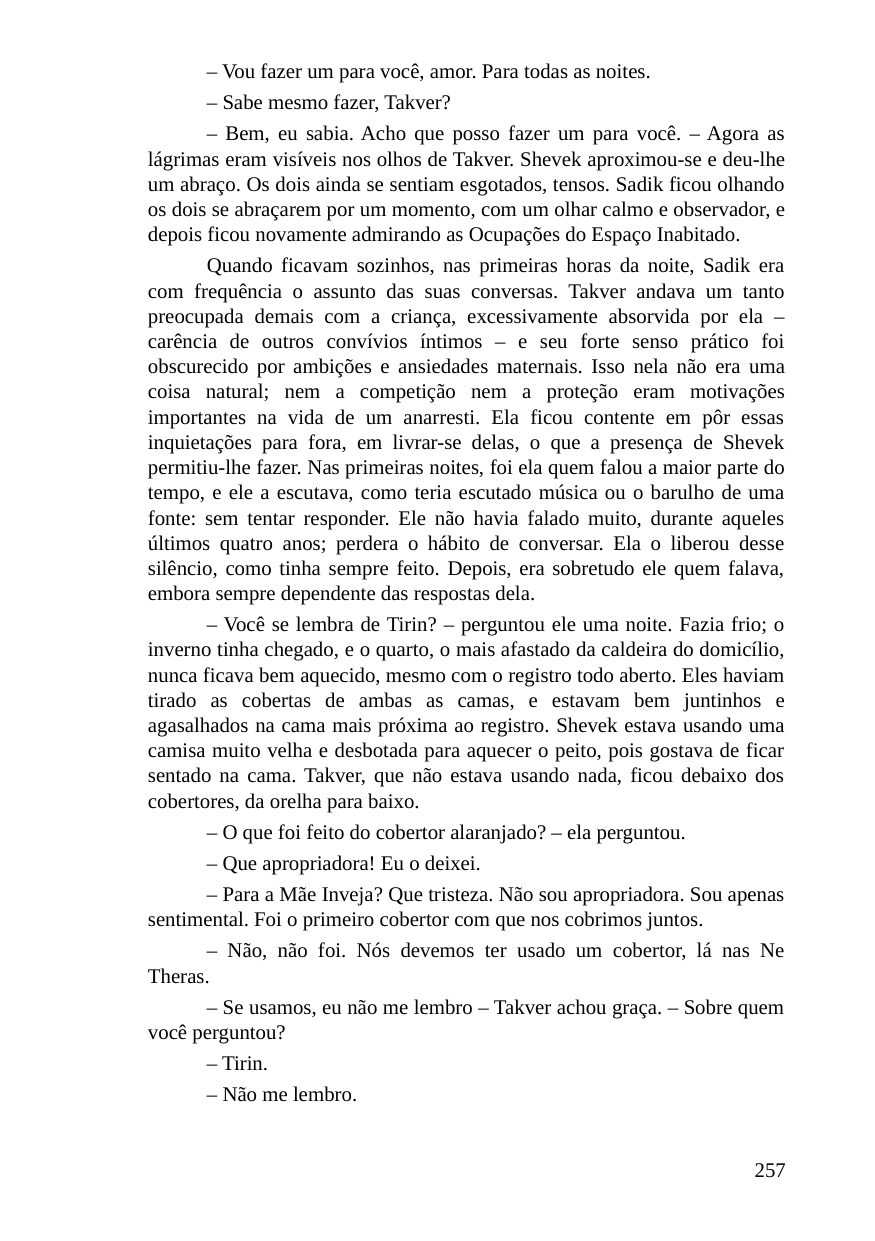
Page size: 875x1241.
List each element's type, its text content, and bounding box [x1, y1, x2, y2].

text – O que foi feito do cobertor alaranjado? – ela perguntou. [148, 820, 786, 844]
text – Você se lembra de Tirin? – perguntou ele uma noite. Fazia frio; o inverno tinha chegado, e o quarto, o mais afastado da caldeira do domicílio, nunca ficava bem aquecido, mesmo com o registro todo aberto. Eles haviam tirado as cobertas de ambas as camas, e estavam bem juntinhos e agasalhados na cama mais próxima ao registro. Shevek estava usando uma camisa muito velha e desbotada para aquecer o peito, pois gostava de ficar sentado na cama. Takver, que não estava usando nada, ficou debaixo dos cobertores, da orelha para baixo. [148, 612, 786, 813]
text – Para a Mãe Inveja? Que tristeza. Não sou apropriadora. Sou apenas sentimental. Foi o primeiro cobertor com que nos cobrimos juntos. [148, 882, 786, 931]
text – Que apropriadora! Eu o deixei. [148, 851, 786, 875]
text – Não, não foi. Nós devemos ter usado um cobertor, lá nas Ne Theras. [148, 938, 786, 988]
text – Não me lembro. [148, 1082, 786, 1106]
text Quando ficavam sozinhos, nas primeiras horas da noite, Sadik era com frequência o assunto das suas conversas. Takver andava um tanto preocupada demais com a criança, excessivamente absorvida por ela – carência de outros convívios íntimos – e seu forte senso prático foi obscurecido por ambições e ansiedades maternais. Isso nela não era uma coisa natural; nem a competição nem a proteção eram motivações importantes na vida de um anarresti. Ela ficou contente em pôr essas inquietações para fora, em livrar-se delas, o que a presença de Shevek permitiu-lhe fazer. Nas primeiras noites, foi ela quem falou a maior parte do tempo, e ele a escutava, como teria escutado música ou o barulho de uma fonte: sem tentar responder. Ele não havia falado muito, durante aqueles últimos quatro anos; perdera o hábito de conversar. Ela o liberou desse silêncio, como tinha sempre feito. Depois, era sobretudo ele quem falava, embora sempre dependente das respostas dela. [148, 253, 786, 605]
text – Bem, eu sabia. Acho que posso fazer um para você. – Agora as lágrimas eram visíveis nos olhos de Takver. Shevek aproximou-se e deu-lhe um abraço. Os dois ainda se sentiam esgotados, tensos. Sadik ficou olhando os dois se abraçarem por um momento, com um olhar calmo e observador, e depois ficou novamente admirando as Ocupações do Espaço Inabitado. [148, 121, 786, 246]
text – Se usamos, eu não me lembro – Takver achou graça. – Sobre quem você perguntou? [148, 995, 786, 1044]
text – Sabe mesmo fazer, Takver? [148, 90, 786, 114]
text – Tirin. [148, 1051, 786, 1075]
text – Vou fazer um para você, amor. Para todas as noites. [148, 59, 786, 83]
